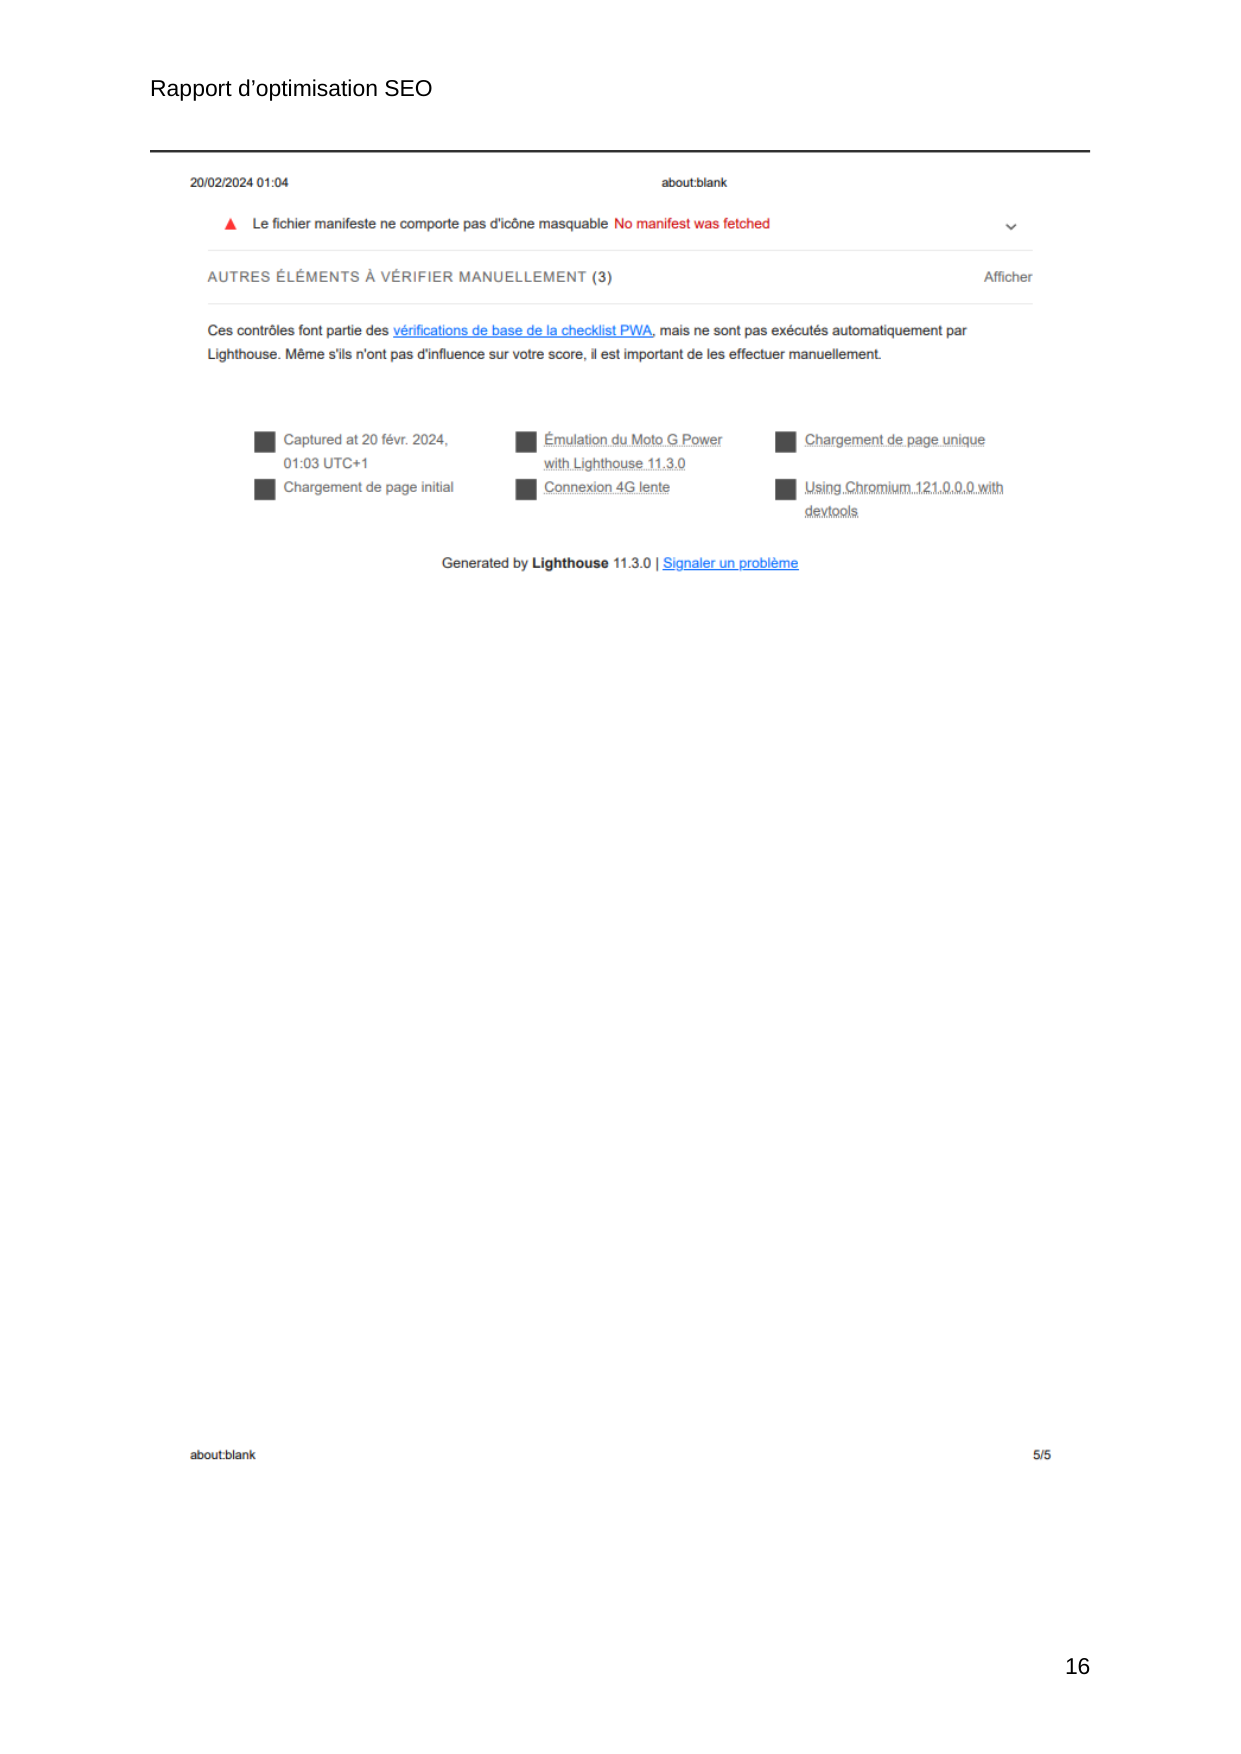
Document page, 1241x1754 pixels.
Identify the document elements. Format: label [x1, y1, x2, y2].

picture [150, 150, 1091, 1483]
